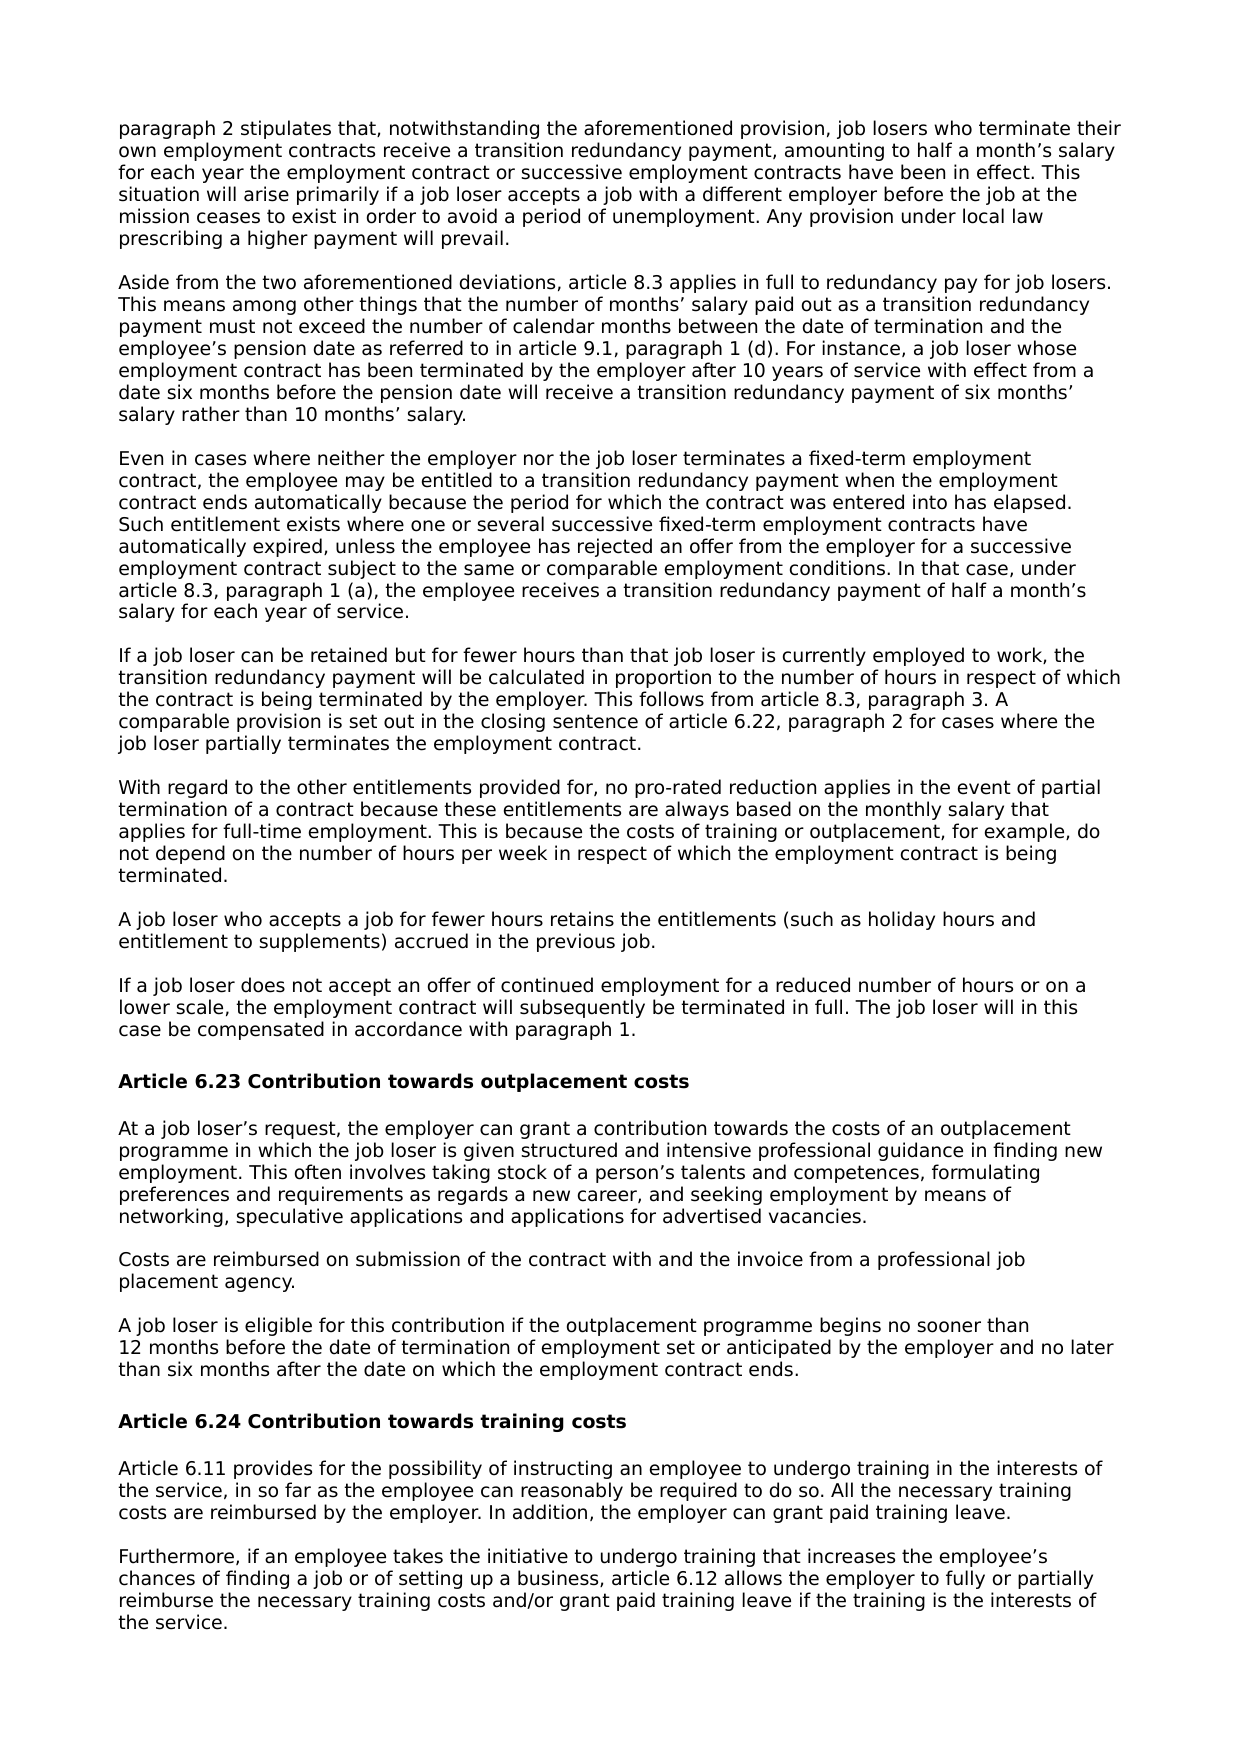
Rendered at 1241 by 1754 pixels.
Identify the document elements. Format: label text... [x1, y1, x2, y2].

text Even in cases where neither the employer nor the job loser terminates a fixed-term employment contract, the employee may be entitled to a transition redundancy payment when the employment contract ends automatically because the period for which the contract was entered into has elapsed. Such entitlement exists where one or several successive fixed-term employment contracts have automatically expired, unless the employee has rejected an offer from the employer for a successive employment contract subject to the same or comparable employment conditions. In that case, under article 8.3, paragraph 1 (a), the employee receives a transition redundancy payment of half a month’s salary for each year of service. [118, 448, 1122, 623]
text If a job loser does not accept an offer of continued employment for a reduced number of hours or on a lower scale, the employment contract will subsequently be terminated in full. The job loser will in this case be compensated in accordance with paragraph 1. [118, 975, 1122, 1041]
subtitle Article 6.24 Contribution towards training costs [118, 1411, 1122, 1433]
text Costs are reimbursed on submission of the contract with and the invoice from a professional job placement agency. [118, 1249, 1122, 1293]
text A job loser who accepts a job for fewer hours retains the entitlements (such as holiday hours and entitlement to supplements) accrued in the previous job. [118, 909, 1122, 953]
subtitle Article 6.23 Contribution towards outplacement costs [118, 1071, 1122, 1093]
text paragraph 2 stipulates that, notwithstanding the aforementioned provision, job losers who terminate their own employment contracts receive a transition redundancy payment, amounting to half a month’s salary for each year the employment contract or successive employment contracts have been in effect. This situation will arise primarily if a job loser accepts a job with a different employer before the job at the mission ceases to exist in order to avoid a period of unemployment. Any provision under local law prescribing a higher payment will prevail. [118, 118, 1122, 250]
text Article 6.11 provides for the possibility of instructing an employee to undergo training in the interests of the service, in so far as the employee can reasonably be required to do so. All the necessary training costs are reimbursed by the employer. In addition, the employer can grant paid training leave. [118, 1458, 1122, 1524]
text With regard to the other entitlements provided for, no pro-rated reduction applies in the event of partial termination of a contract because these entitlements are always based on the monthly salary that applies for full-time employment. This is because the costs of training or outplacement, for example, do not depend on the number of hours per week in respect of which the employment contract is being terminated. [118, 777, 1122, 887]
text Furthermore, if an employee takes the initiative to undergo training that increases the employee’s chances of finding a job or of setting up a business, article 6.12 allows the employer to fully or partially reimburse the necessary training costs and/or grant paid training leave if the training is the interests of the service. [118, 1546, 1122, 1634]
text At a job loser’s request, the employer can grant a contribution towards the costs of an outplacement programme in which the job loser is given structured and intensive professional guidance in finding new employment. This often involves taking stock of a person’s talents and competences, formulating preferences and requirements as regards a new career, and seeking employment by means of networking, speculative applications and applications for advertised vacancies. [118, 1118, 1122, 1227]
text A job loser is eligible for this contribution if the outplacement programme begins no sooner than 12 months before the date of termination of employment set or anticipated by the employer and no later than six months after the date on which the employment contract ends. [118, 1315, 1122, 1381]
text Aside from the two aforementioned deviations, article 8.3 applies in full to redundancy pay for job losers. This means among other things that the number of months’ salary paid out as a transition redundancy payment must not exceed the number of calendar months between the date of termination and the employee’s pension date as referred to in article 9.1, paragraph 1 (d). For instance, a job loser whose employment contract has been terminated by the employer after 10 years of service with effect from a date six months before the pension date will receive a transition redundancy payment of six months’ salary rather than 10 months’ salary. [118, 272, 1122, 426]
text If a job loser can be retained but for fewer hours than that job loser is currently employed to work, the transition redundancy payment will be calculated in proportion to the number of hours in respect of which the contract is being terminated by the employer. This follows from article 8.3, paragraph 3. A comparable provision is set out in the closing sentence of article 6.22, paragraph 2 for cases where the job loser partially terminates the employment contract. [118, 645, 1122, 755]
